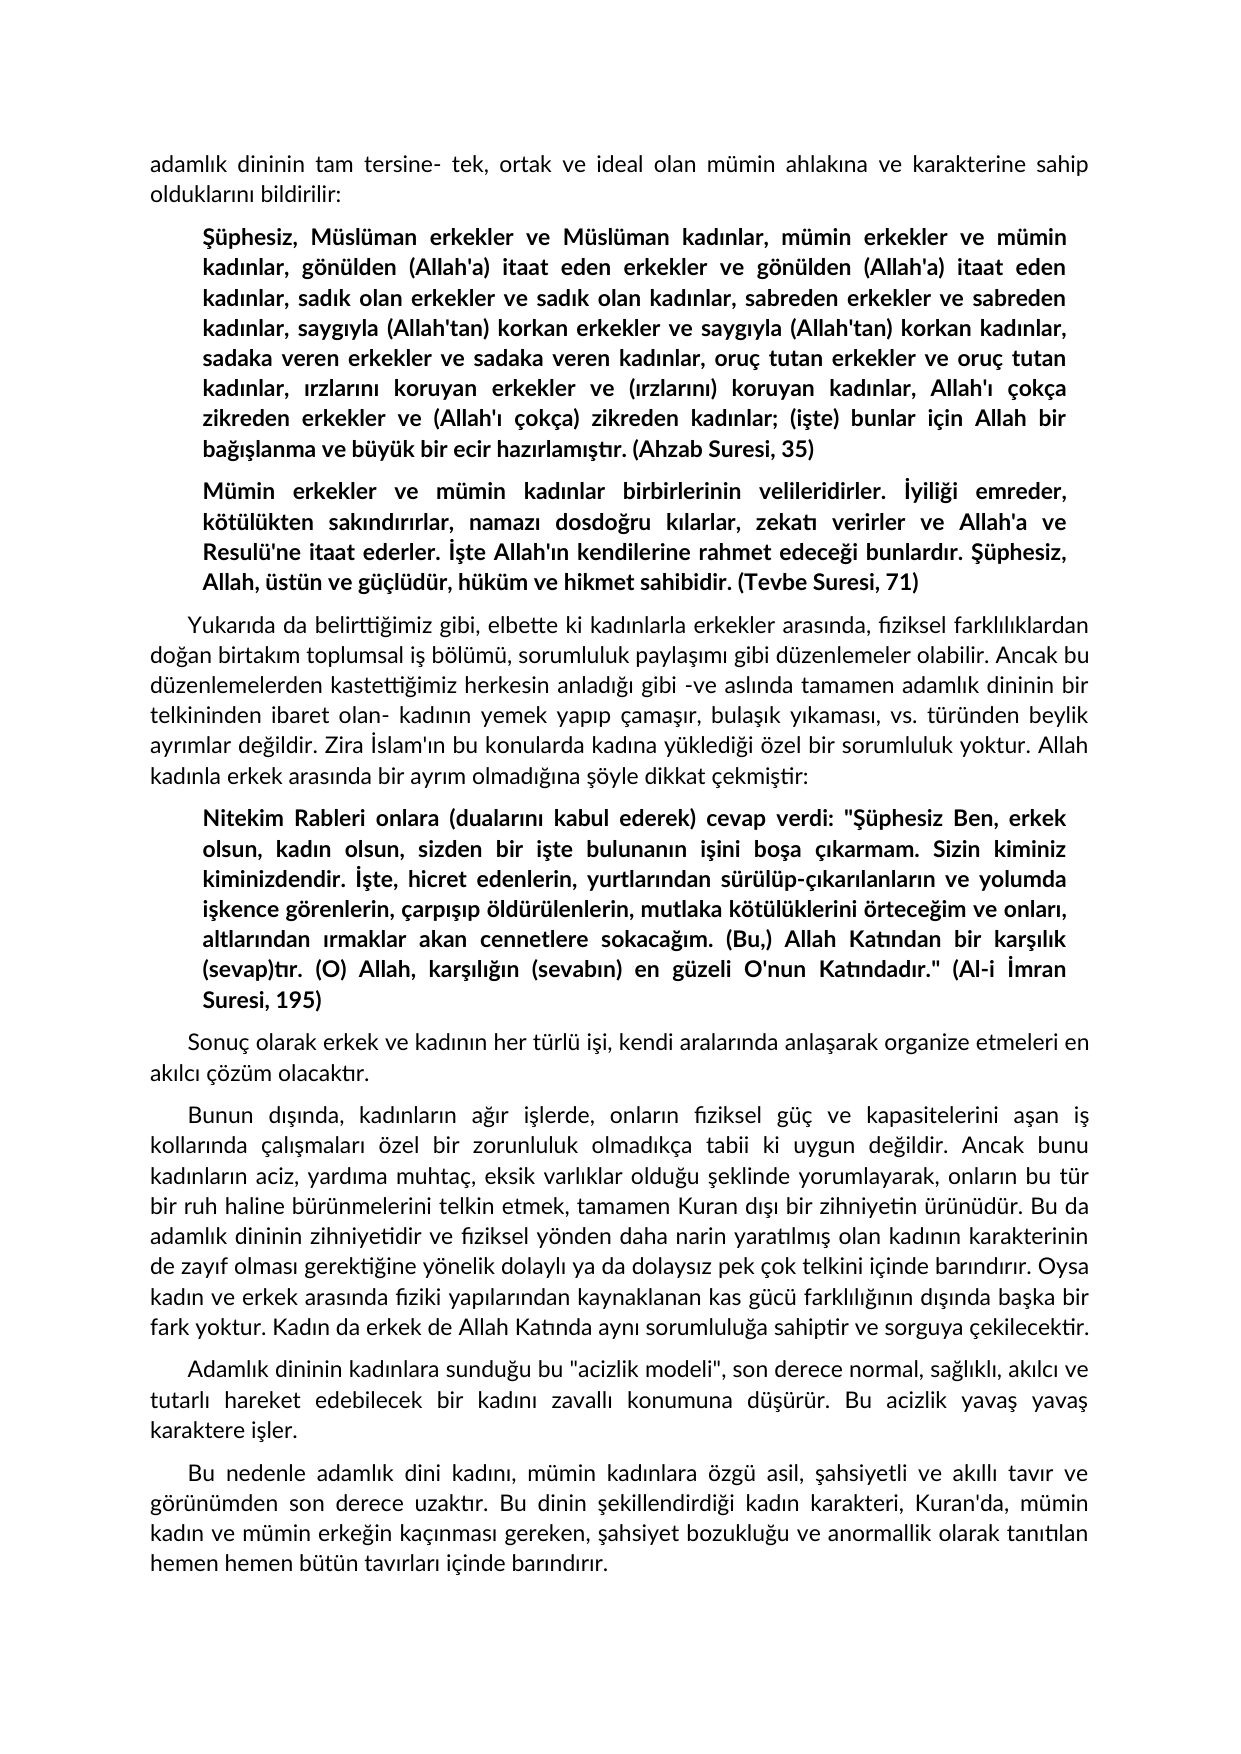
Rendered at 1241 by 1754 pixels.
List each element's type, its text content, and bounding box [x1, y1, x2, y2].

text Bu nedenle adamlık dini kadını, mümin kadınlara özgü asil, şahsiyetli ve akıllı tavır ve görünümden son derece uzaktır. Bu dinin şekillendirdiği kadın karakteri, Kuran'da, mümin kadın ve mümin erkeğin kaçınması gereken, şahsiyet bozukluğu ve anormallik olarak tanıtılan hemen hemen bütün tavırları içinde barındırır. [150, 1458, 1090, 1576]
text Mümin erkekler ve mümin kadınlar birbirlerinin velileridirler. İyiliği emreder, kötülükten sakındırırlar, namazı dosdoğru kılarlar, zekatı verirler ve Allah'a ve Resulü'ne itaat ederler. İşte Allah'ın kendilerine rahmet edeceği bunlardır. Şüphesiz, Allah, üstün ve güçlüdür, hüküm ve hikmet sahibidir. (Tevbe Suresi, 71) [202, 477, 1068, 595]
text Şüphesiz, Müslüman erkekler ve Müslüman kadınlar, mümin erkekler ve mümin kadınlar, gönülden (Allah'a) itaat eden erkekler ve gönülden (Allah'a) itaat eden kadınlar, sadık olan erkekler ve sadık olan kadınlar, sabreden erkekler ve sabreden kadınlar, saygıyla (Allah'tan) korkan erkekler ve saygıyla (Allah'tan) korkan kadınlar, sadaka veren erkekler ve sadaka veren kadınlar, oruç tutan erkekler ve oruç tutan kadınlar, ırzlarını koruyan erkekler ve (ırzlarını) koruyan kadınlar, Allah'ı çokça zikreden erkekler ve (Allah'ı çokça) zikreden kadınlar; (işte) bunlar için Allah bir bağışlanma ve büyük bir ecir hazırlamıştır. (Ahzab Suresi, 35) [202, 223, 1068, 462]
text Adamlık dininin kadınlara sunduğu bu "acizlik modeli", son derece normal, sağlıklı, akılcı ve tutarlı hareket edebilecek bir kadını zavallı konumuna düşürür. Bu acizlik yavaş yavaş karaktere işler. [150, 1355, 1090, 1443]
text -adamlık dininin tam tersine- tek, ortak ve ideal olan mümin ahlakına ve karakterine sahip olduklarını bildirilir: [150, 150, 1090, 208]
text Bunun dışında, kadınların ağır işlerde, onların fiziksel güç ve kapasitelerini aşan iş kollarında çalışmaları özel bir zorunluluk olmadıkça tabii ki uygun değildir. Ancak bunu kadınların aciz, yardıma muhtaç, eksik varlıklar olduğu şeklinde yorumlayarak, onların bu tür bir ruh haline bürünmelerini telkin etmek, tamamen Kuran dışı bir zihniyetin ürünüdür. Bu da adamlık dininin zihniyetidir ve fiziksel yönden daha narin yaratılmış olan kadının karakterinin de zayıf olması gerektiğine yönelik dolaylı ya da dolaysız pek çok telkini içinde barındırır. Oysa kadın ve erkek arasında fiziki yapılarından kaynaklanan kas gücü farklılığının dışında başka bir fark yoktur. Kadın da erkek de Allah Katında aynı sorumluluğa sahiptir ve sorguya çekilecektir. [150, 1101, 1090, 1340]
text Yukarıda da belirttiğimiz gibi, elbette ki kadınlarla erkekler arasında, fiziksel farklılıklardan doğan birtakım toplumsal iş bölümü, sorumluluk paylaşımı gibi düzenlemeler olabilir. Ancak bu düzenlemelerden kastettiğimiz herkesin anladığı gibi -ve aslında tamamen adamlık dininin bir telkininden ibaret olan- kadının yemek yapıp çamaşır, bulaşık yıkaması, vs. türünden beylik ayrımlar değildir. Zira İslam'ın bu konularda kadına yüklediği özel bir sorumluluk yoktur. Allah kadınla erkek arasında bir ayrım olmadığına şöyle dikkat çekmiştir: [150, 610, 1090, 789]
text Sonuç olarak erkek ve kadının her türlü işi, kendi aralarında anlaşarak organize etmeleri en akılcı çözüm olacaktır. [150, 1028, 1090, 1086]
text Nitekim Rableri onlara (dualarını kabul ederek) cevap verdi: "Şüphesiz Ben, erkek olsun, kadın olsun, sizden bir işte bulunanın işini boşa çıkarmam. Sizin kiminiz kiminizdendir. İşte, hicret edenlerin, yurtlarından sürülüp-çıkarılanların ve yolumda işkence görenlerin, çarpışıp öldürülenlerin, mutlaka kötülüklerini örteceğim ve onları, altlarından ırmaklar akan cennetlere sokacağım. (Bu,) Allah Katından bir karşılık (sevap)tır. (O) Allah, karşılığın (sevabın) en güzeli O'nun Katındadır." (Al-i İmran Suresi, 195) [202, 804, 1068, 1013]
